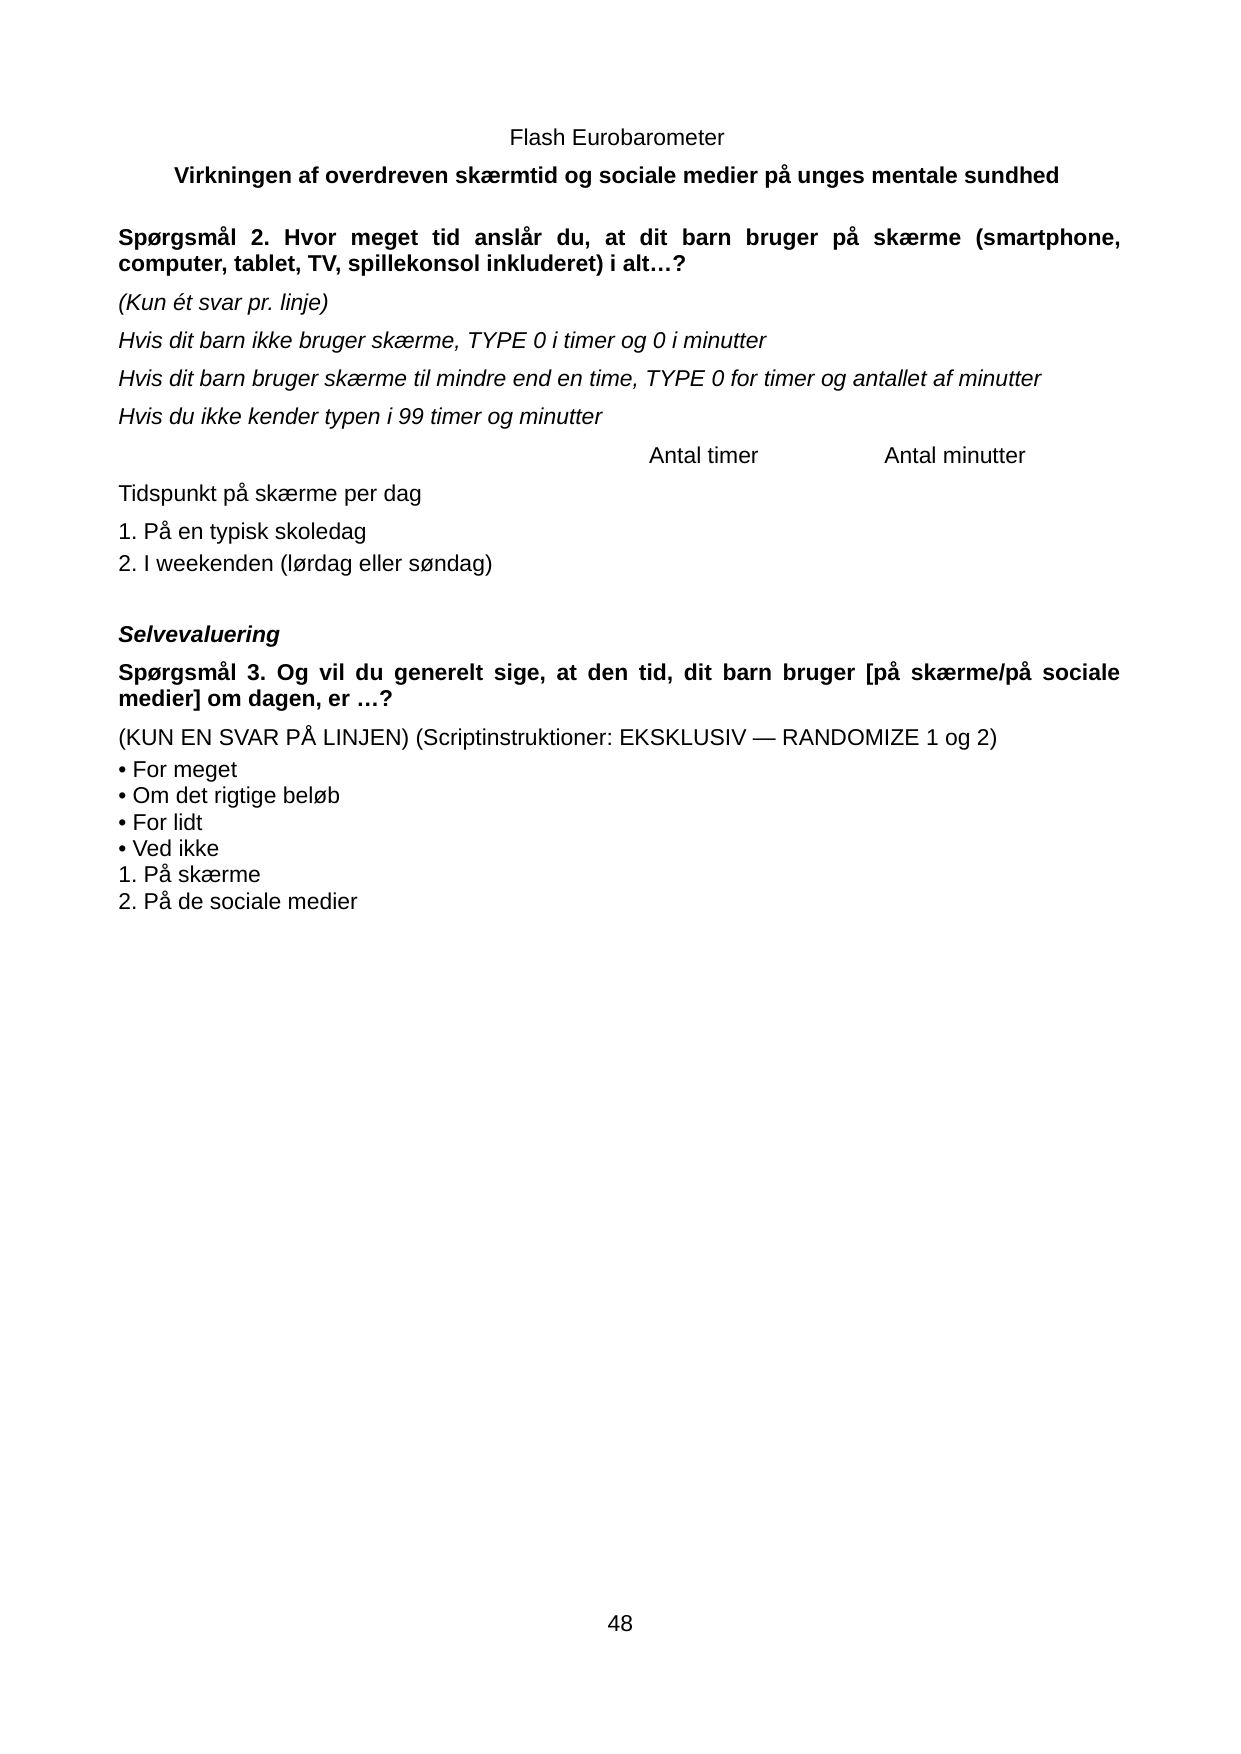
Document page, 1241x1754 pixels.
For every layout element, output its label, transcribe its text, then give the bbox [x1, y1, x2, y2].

text (Kun ét svar pr. linje) [118, 289, 1122, 315]
text Spørgsmål 3. Og vil du generelt sige, at den tid, dit barn bruger [på skærme/på sociale medier] om dagen, er …? [118, 659, 1122, 712]
table_cell [649, 474, 884, 512]
text 1. På skærme [118, 861, 1122, 888]
text Hvis dit barn ikke bruger skærme, TYPE 0 i timer og 0 i minutter [118, 327, 1122, 353]
text 2. I weekenden (lørdag eller søndag) [118, 550, 1122, 577]
table_header Antal timer [649, 436, 884, 474]
text Selvevaluering [118, 621, 1122, 647]
text • For meget [118, 756, 1122, 782]
table_cell [884, 474, 1122, 512]
text 1. På en typisk skoledag [118, 518, 1122, 544]
text • Ved ikke [118, 835, 1122, 861]
text (KUN EN SVAR PÅ LINJEN) (Scriptinstruktioner: EKSKLUSIV — RANDOMIZE 1 og 2) [118, 724, 1122, 750]
text • Om det rigtige beløb [118, 782, 1122, 809]
text Hvis du ikke kender typen i 99 timer og minutter [118, 403, 1122, 430]
table_header Antal minutter [884, 436, 1122, 474]
text • For lidt [118, 809, 1122, 835]
table_cell Tidspunkt på skærme per dag [118, 474, 649, 512]
text 2. På de sociale medier [118, 888, 1122, 914]
table_header [118, 436, 649, 474]
text Hvis dit barn bruger skærme til mindre end en time, TYPE 0 for timer og antallet af minutter [118, 365, 1122, 391]
text Spørgsmål 2. Hvor meget tid anslår du, at dit barn bruger på skærme (smartphone, computer, tablet, TV, spillekonsol inkluderet) i alt…? [118, 224, 1122, 277]
